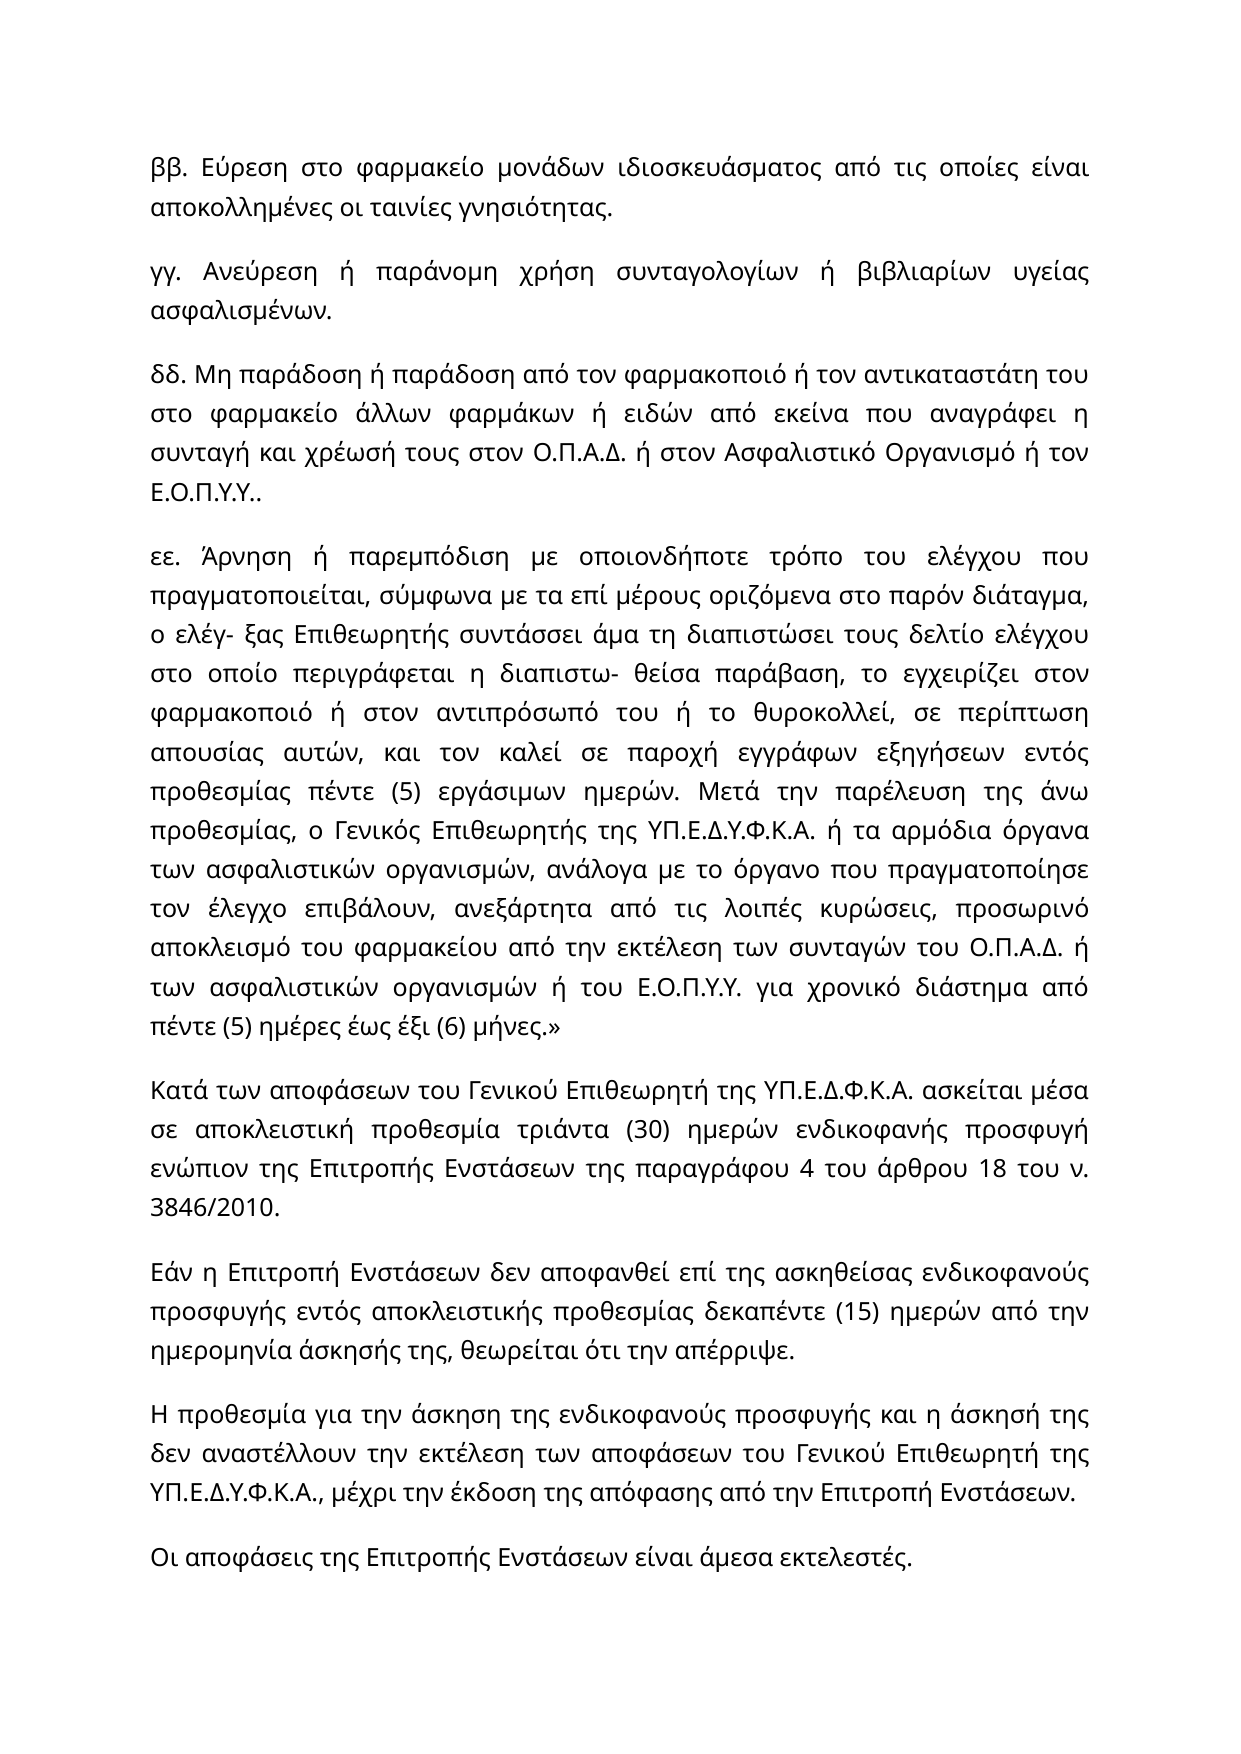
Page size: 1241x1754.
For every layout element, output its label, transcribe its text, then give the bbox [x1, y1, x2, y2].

text ββ. Εύρεση στο φαρμακείο μονάδων ιδιοσκευάσματος από τις οποίες είναι αποκολλημένες οι ταινίες γνησιότητας. [150, 150, 1090, 223]
text εε. Άρνηση ή παρεμπόδιση με οποιονδήποτε τρόπο του ελέγχου που πραγματοποιείται, σύμφωνα με τα επί μέρους οριζόμενα στο παρόν διάταγμα, ο ελέγ- ξας Επιθεωρητής συντάσσει άμα τη διαπιστώσει τους δελτίο ελέγχου στο οποίο περιγράφεται η διαπιστω- θείσα παράβαση, το εγχειρίζει στον φαρμακοποιό ή στον αντιπρόσωπό του ή το θυροκολλεί, σε περίπτωση απουσίας αυτών, και τον καλεί σε παροχή εγγράφων εξηγήσεων εντός προθεσμίας πέντε (5) εργάσιμων ημερών. Μετά την παρέλευση της άνω προθεσμίας, ο Γενικός Επιθεωρητής της ΥΠ.Ε.Δ.Υ.Φ.Κ.Α. ή τα αρμόδια όργανα των ασφαλιστικών οργανισμών, ανάλογα με το όργανο που πραγματοποίησε τον έλεγχο επιβάλουν, ανεξάρτητα από τις λοιπές κυρώσεις, προσωρινό αποκλεισμό του φαρμακείου από την εκτέλεση των συνταγών του Ο.Π.Α.Δ. ή των ασφαλιστικών οργανισμών ή του Ε.Ο.Π.Υ.Υ. για χρονικό διάστημα από πέντε (5) ημέρες έως έξι (6) μήνες.» [150, 538, 1090, 1042]
text Εάν η Επιτροπή Ενστάσεων δεν αποφανθεί επί της ασκηθείσας ενδικοφανούς προσφυγής εντός αποκλειστικής προθεσμίας δεκαπέντε (15) ημερών από την ημερομηνία άσκησής της, θεωρείται ότι την απέρριψε. [150, 1254, 1090, 1367]
text γγ. Ανεύρεση ή παράνομη χρήση συνταγολογίων ή βιβλιαρίων υγείας ασφαλισμένων. [150, 253, 1090, 327]
text Η προθεσμία για την άσκηση της ενδικοφανούς προσφυγής και η άσκησή της δεν αναστέλλουν την εκτέλεση των αποφάσεων του Γενικού Επιθεωρητή της ΥΠ.Ε.Δ.Υ.Φ.Κ.Α., μέχρι την έκδοση της απόφασης από την Επιτροπή Ενστάσεων. [150, 1397, 1090, 1509]
text Οι αποφάσεις της Επιτροπής Ενστάσεων είναι άμεσα εκτελεστές. [150, 1539, 1090, 1573]
text δδ. Μη παράδοση ή παράδοση από τον φαρμακοποιό ή τον αντικαταστάτη του στο φαρμακείο άλλων φαρμάκων ή ειδών από εκείνα που αναγράφει η συνταγή και χρέωσή τους στον Ο.Π.Α.Δ. ή στον Ασφαλιστικό Οργανισμό ή τον Ε.Ο.Π.Υ.Υ.. [150, 357, 1090, 508]
text Κατά των αποφάσεων του Γενικού Επιθεωρητή της ΥΠ.Ε.Δ.Φ.Κ.Α. ασκείται μέσα σε αποκλειστική προθεσμία τριάντα (30) ημερών ενδικοφανής προσφυγή ενώπιον της Επιτροπής Ενστάσεων της παραγράφου 4 του άρθρου 18 του ν. 3846/2010. [150, 1072, 1090, 1224]
